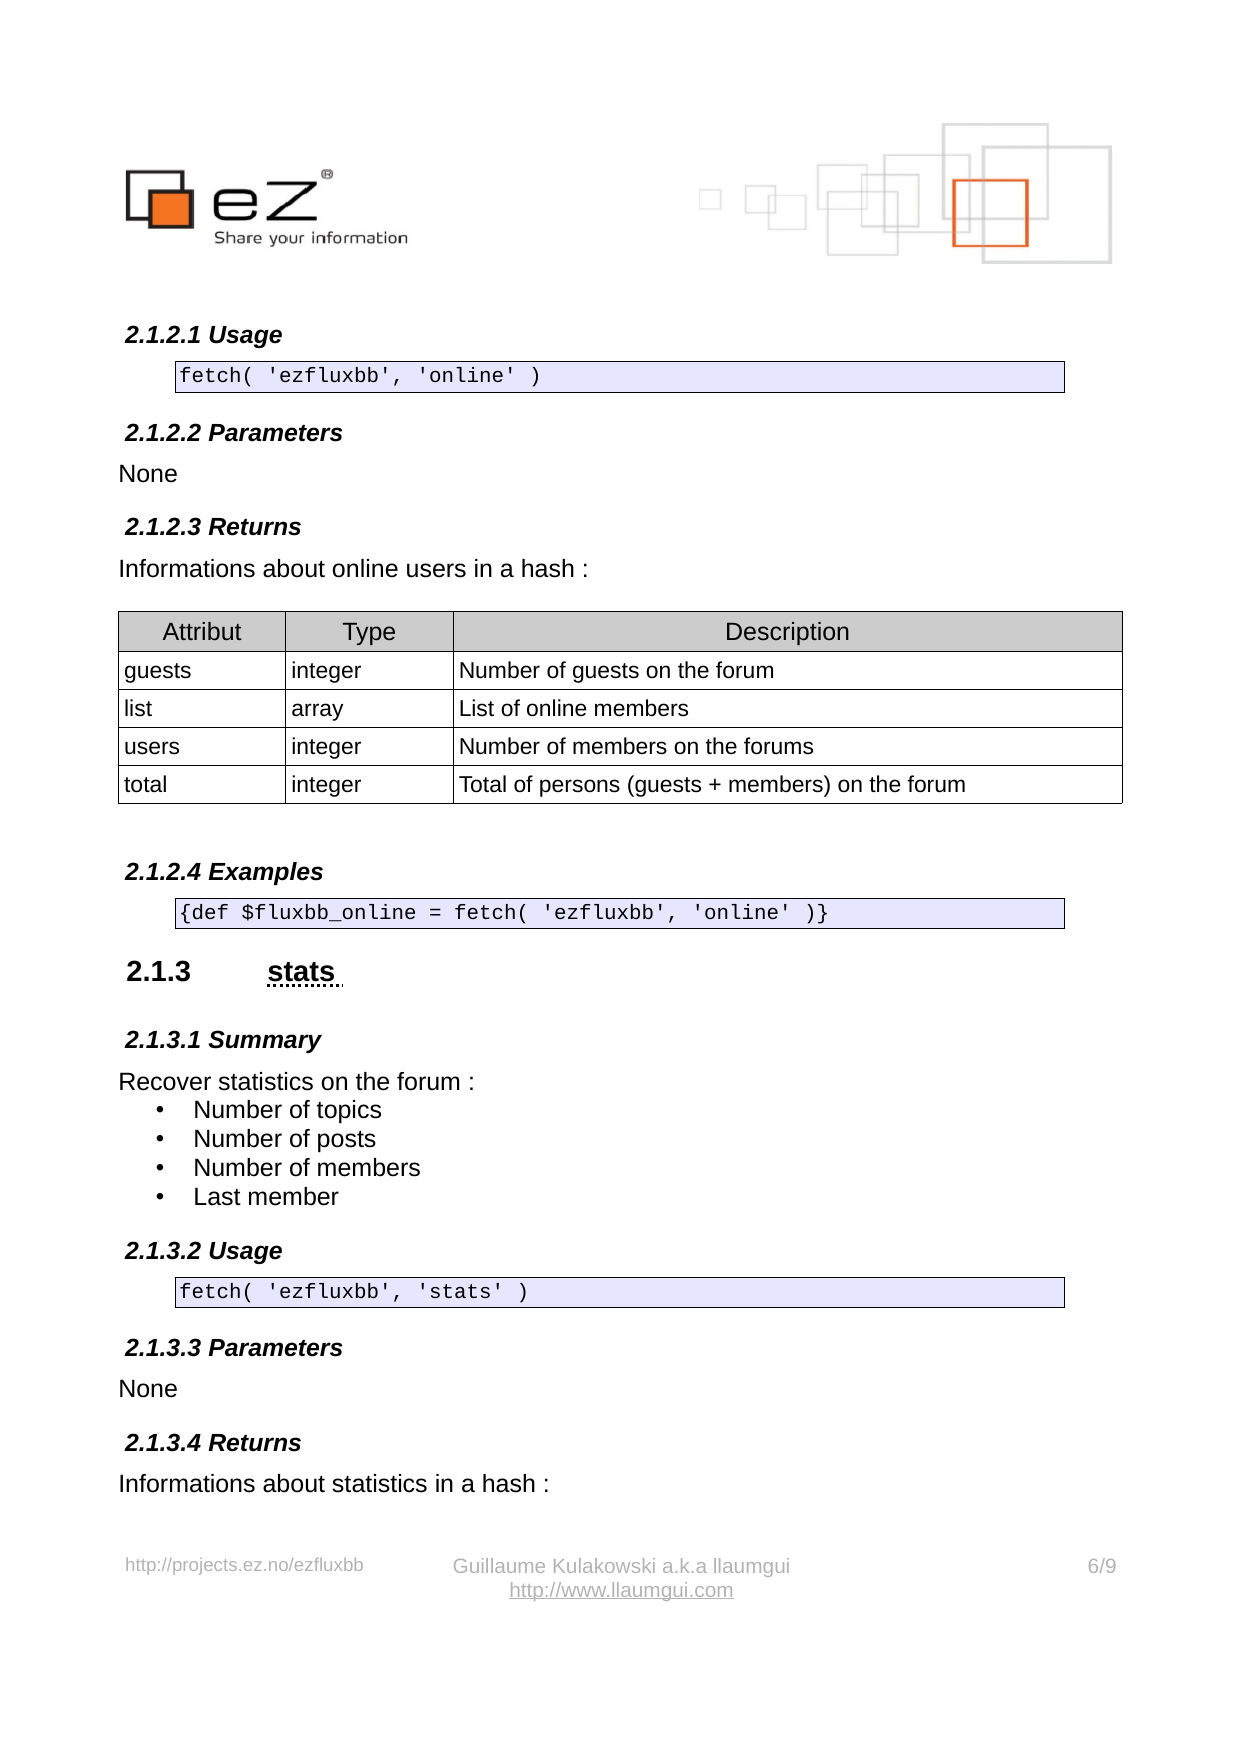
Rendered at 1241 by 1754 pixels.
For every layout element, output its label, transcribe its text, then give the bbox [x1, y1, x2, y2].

list Number of topics [156, 1095, 1122, 1124]
table_cell total [119, 766, 285, 803]
text fetch( 'ezfluxbb', 'stats' ) [176, 1278, 1064, 1307]
subtitle Usage [118, 1236, 1122, 1264]
subtitle Returns [118, 1428, 1122, 1457]
text None [118, 459, 1122, 487]
text {def $fluxbb_online = fetch( 'ezfluxbb', 'online' )} [176, 899, 1064, 928]
text Recover statistics on the forum : [118, 1067, 1122, 1095]
subtitle Summary [118, 1026, 1122, 1054]
subtitle stats [118, 954, 1122, 988]
subtitle Parameters [118, 1333, 1122, 1362]
table_cell guests [119, 652, 285, 689]
list Number of posts [156, 1124, 1122, 1153]
subtitle Returns [118, 512, 1122, 541]
table_header Type [286, 612, 453, 651]
list Number of members [156, 1153, 1122, 1182]
table_cell integer [286, 652, 453, 689]
subtitle Examples [118, 857, 1122, 885]
table_cell array [286, 690, 453, 727]
text fetch( 'ezfluxbb', 'online' ) [176, 362, 1064, 392]
picture [118, 160, 419, 251]
table_cell integer [286, 766, 453, 803]
table_cell Number of members on the forums [454, 728, 1122, 765]
table_cell Number of guests on the forum [454, 652, 1122, 689]
text Informations about statistics in a hash : [118, 1469, 1122, 1498]
table_cell users [119, 728, 285, 765]
table_cell integer [286, 728, 453, 765]
table_cell list [119, 690, 285, 727]
list Last member [156, 1182, 1122, 1211]
table_header Description [454, 612, 1122, 651]
table_cell List of online members [454, 690, 1122, 727]
subtitle Parameters [118, 418, 1122, 446]
subtitle Usage [118, 320, 1122, 349]
text None [118, 1374, 1122, 1403]
table_cell Total of persons (guests + members) on the forum [454, 766, 1122, 803]
picture [654, 116, 1120, 275]
table_header Attribut [119, 612, 285, 651]
text Informations about online users in a hash : [118, 553, 1122, 582]
